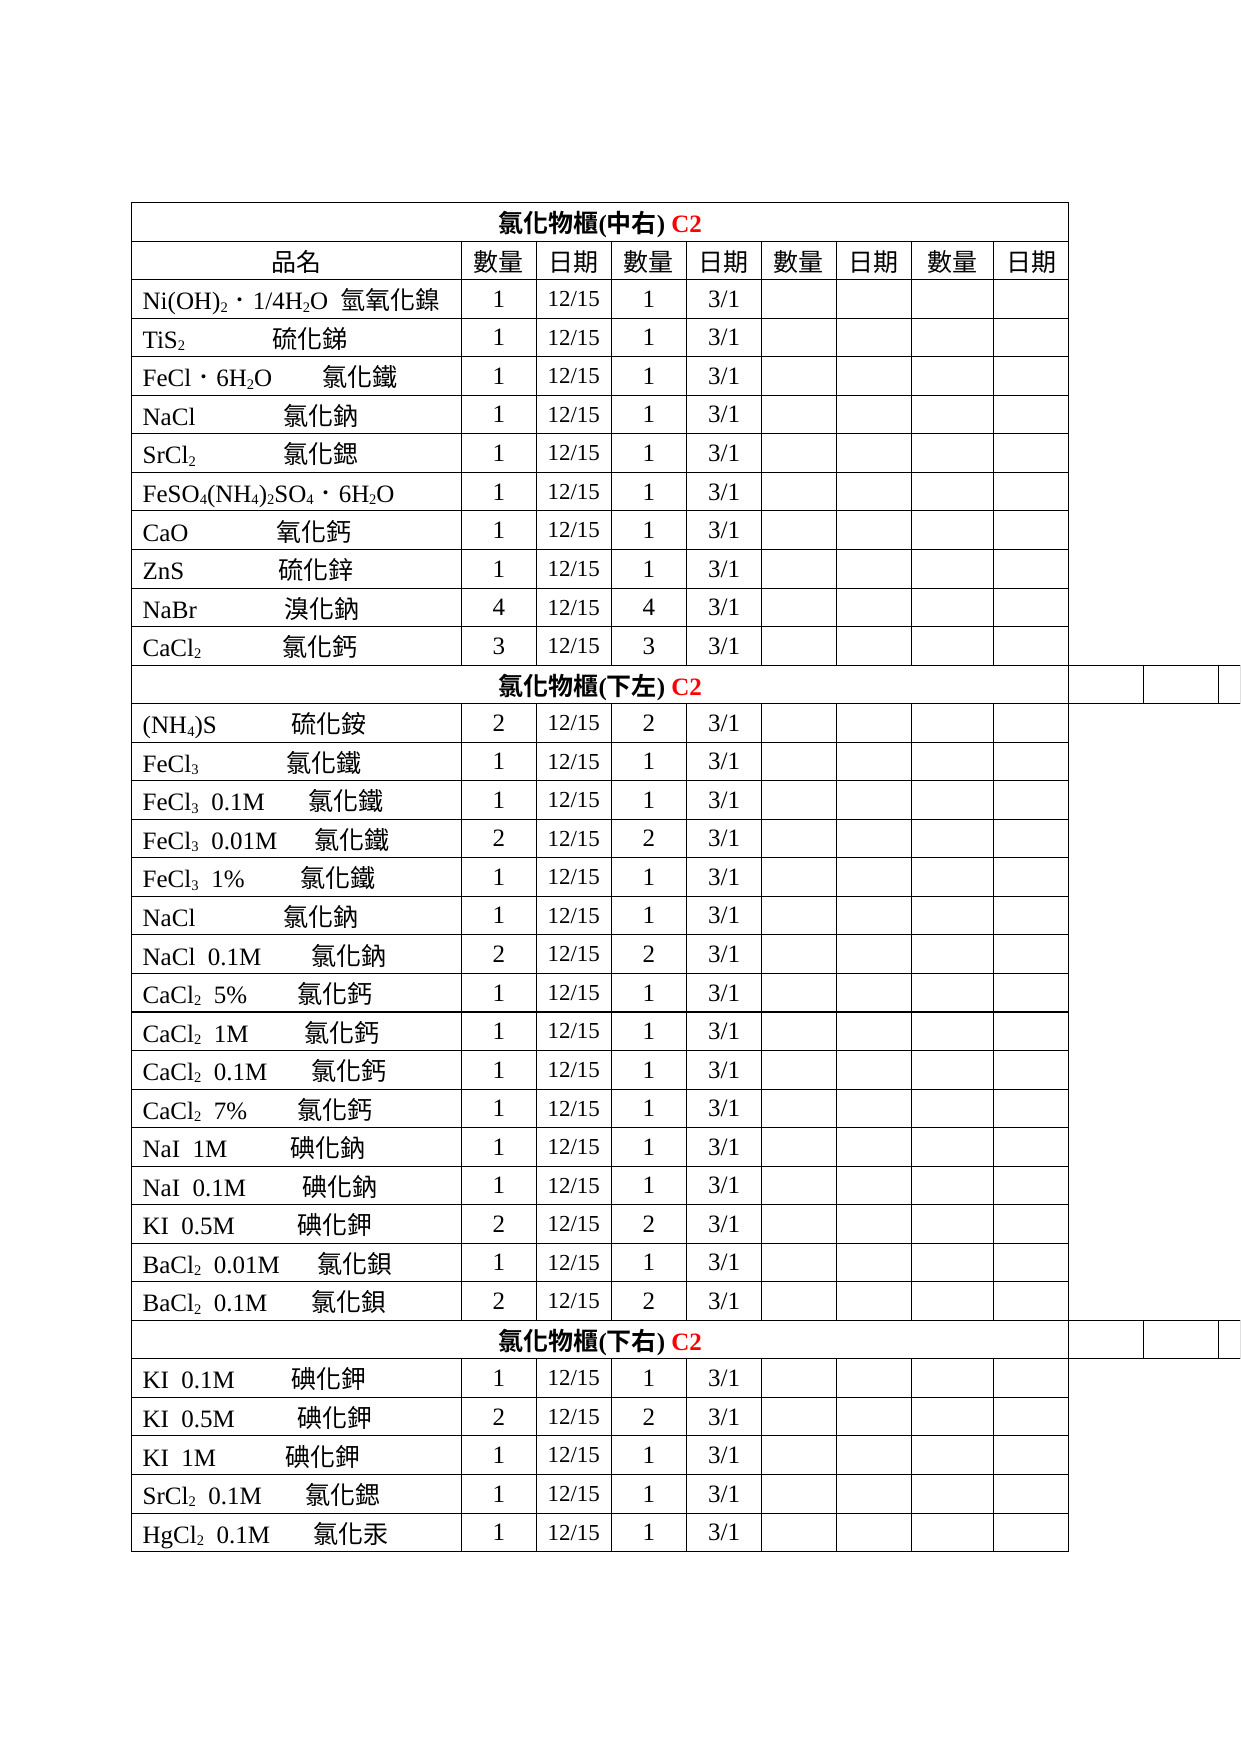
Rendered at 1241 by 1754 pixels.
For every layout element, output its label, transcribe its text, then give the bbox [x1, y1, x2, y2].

table_cell [912, 935, 993, 973]
table_cell 3/1 [687, 473, 761, 510]
table_cell [837, 897, 911, 934]
table_cell 1 [612, 743, 686, 780]
table_cell NaCl 0.1M 氯化鈉 [132, 935, 461, 973]
table_cell [912, 781, 993, 819]
table_cell 3/1 [687, 1090, 761, 1127]
table_cell [1069, 395, 1240, 433]
table_cell 1 [462, 858, 536, 896]
table_cell [994, 550, 1068, 587]
table_cell [762, 974, 836, 1011]
table_cell [1069, 356, 1240, 395]
table_cell 1 [612, 1051, 686, 1088]
table_cell 12/15 [537, 935, 611, 973]
table_cell [994, 1436, 1068, 1474]
table_cell [1069, 510, 1240, 549]
table_cell [994, 974, 1068, 1011]
table_cell [837, 1475, 911, 1512]
table_cell [1069, 666, 1143, 703]
table_cell [912, 1475, 993, 1512]
table_cell [762, 550, 836, 587]
table_cell [994, 897, 1068, 934]
table_cell [837, 589, 911, 626]
table_cell [1069, 742, 1240, 780]
table_cell [837, 473, 911, 510]
table_cell 3/1 [687, 1514, 761, 1551]
table_cell CaCl2 5% 氯化鈣 [132, 974, 461, 1011]
table_cell [762, 1167, 836, 1204]
table_cell [1069, 973, 1240, 1011]
table_cell [912, 319, 993, 356]
table_cell 12/15 [537, 550, 611, 587]
table_cell [837, 396, 911, 433]
table_cell 2 [612, 820, 686, 857]
table_cell [994, 1205, 1068, 1243]
table_cell [837, 1282, 911, 1320]
table_cell [762, 511, 836, 549]
table_cell 3/1 [687, 897, 761, 934]
table_cell NaI 0.1M 碘化鈉 [132, 1167, 461, 1204]
table_cell [762, 743, 836, 780]
table_cell 數量 [762, 242, 836, 279]
table_cell [762, 1282, 836, 1320]
table_cell 1 [462, 511, 536, 549]
table_cell [837, 974, 911, 1011]
table_cell [912, 1436, 993, 1474]
table_cell 3/1 [687, 1167, 761, 1204]
table_cell [762, 704, 836, 742]
table_cell [912, 897, 993, 934]
table_cell [912, 1244, 993, 1281]
table_cell 3/1 [687, 550, 761, 587]
table_cell 12/15 [537, 357, 611, 395]
table_cell 3/1 [687, 1051, 761, 1088]
table_cell 3/1 [687, 743, 761, 780]
table_cell [994, 511, 1068, 549]
table_cell TiS2 硫化銻 [132, 319, 461, 356]
table_cell 2 [612, 1282, 686, 1320]
table_cell 12/15 [537, 1244, 611, 1281]
table_cell [1069, 896, 1240, 934]
table_cell [994, 434, 1068, 472]
table_cell 1 [462, 1436, 536, 1474]
table_cell 3/1 [687, 396, 761, 433]
table_cell [837, 550, 911, 587]
table_cell [994, 1128, 1068, 1166]
table_cell [762, 589, 836, 626]
table_cell [762, 319, 836, 356]
table_cell [994, 858, 1068, 896]
table_cell KI 1M 碘化鉀 [132, 1436, 461, 1474]
table_cell [994, 1475, 1068, 1512]
table_cell [912, 1051, 993, 1088]
table_cell 3 [462, 627, 536, 664]
table_cell [762, 897, 836, 934]
table_cell [837, 1013, 911, 1050]
table_cell [837, 820, 911, 857]
table_cell 數量 [612, 242, 686, 279]
table_cell [994, 1090, 1068, 1127]
table_cell 1 [462, 550, 536, 587]
table_cell [994, 1359, 1068, 1397]
table_cell [1069, 1359, 1240, 1397]
table_cell [994, 1514, 1068, 1551]
table_cell 1 [462, 974, 536, 1011]
table_cell [1069, 1513, 1240, 1551]
table_cell 3/1 [687, 1398, 761, 1435]
table_cell [912, 1090, 993, 1127]
table_cell [994, 1167, 1068, 1204]
table_cell FeCl3 氯化鐵 [132, 743, 461, 780]
table_cell 3/1 [687, 434, 761, 472]
table_cell [912, 473, 993, 510]
table_cell [994, 1282, 1068, 1320]
table_cell 12/15 [537, 1205, 611, 1243]
table_cell 12/15 [537, 1436, 611, 1474]
table_cell 4 [612, 589, 686, 626]
table_cell [762, 280, 836, 318]
table_cell 1 [612, 1244, 686, 1281]
table_cell [837, 280, 911, 318]
table_cell BaCl2 0.1M 氯化鋇 [132, 1282, 461, 1320]
table_cell [912, 1167, 993, 1204]
table_cell 1 [612, 511, 686, 549]
table_cell [762, 627, 836, 664]
table_cell [1069, 1011, 1240, 1050]
table_cell 1 [612, 1359, 686, 1397]
table_cell 日期 [687, 242, 761, 279]
table_cell 1 [462, 473, 536, 510]
table_cell [1069, 1281, 1240, 1320]
table_cell 3 [612, 627, 686, 664]
table_cell 12/15 [537, 319, 611, 356]
table_cell [1069, 472, 1240, 510]
table_cell 12/15 [537, 627, 611, 664]
table_cell FeCl3 0.01M 氯化鐵 [132, 820, 461, 857]
table_cell 1 [612, 396, 686, 433]
table_cell [1069, 588, 1240, 626]
table_cell 12/15 [537, 858, 611, 896]
table_cell [912, 550, 993, 587]
table_cell 1 [612, 319, 686, 356]
table_cell [912, 1013, 993, 1050]
table_cell [762, 1090, 836, 1127]
table_cell [1069, 704, 1240, 742]
table_cell NaCl 氯化鈉 [132, 396, 461, 433]
table_cell [994, 1244, 1068, 1281]
table_cell 2 [462, 820, 536, 857]
table_cell [837, 434, 911, 472]
table_cell 2 [612, 1205, 686, 1243]
table_cell 氯化物櫃(下左) C2 [132, 666, 1068, 703]
table_cell [912, 820, 993, 857]
table_cell [837, 319, 911, 356]
table_cell CaO 氧化鈣 [132, 511, 461, 549]
table_cell 1 [462, 1475, 536, 1512]
table_cell NaI 1M 碘化鈉 [132, 1128, 461, 1166]
table_cell 1 [462, 743, 536, 780]
table_cell 1 [462, 1090, 536, 1127]
table_cell [762, 1205, 836, 1243]
table_cell [1069, 780, 1240, 819]
table_cell [994, 704, 1068, 742]
table_cell [837, 1244, 911, 1281]
table_cell 1 [612, 473, 686, 510]
table_cell [762, 935, 836, 973]
table_cell 3/1 [687, 357, 761, 395]
table_cell 3/1 [687, 1282, 761, 1320]
table_cell [837, 743, 911, 780]
table_cell 1 [612, 550, 686, 587]
table_cell SrCl2 氯化鍶 [132, 434, 461, 472]
table_cell 3/1 [687, 319, 761, 356]
table_cell [994, 589, 1068, 626]
table_cell 2 [462, 1282, 536, 1320]
table_cell [912, 1514, 993, 1551]
table_cell [837, 1205, 911, 1243]
table_cell [762, 1514, 836, 1551]
table_cell 2 [462, 1205, 536, 1243]
table_cell 1 [612, 781, 686, 819]
table_cell 品名 [132, 242, 461, 279]
table_cell [762, 434, 836, 472]
table_cell 1 [612, 280, 686, 318]
table_cell [837, 704, 911, 742]
table_cell [1219, 1321, 1240, 1358]
table_cell 12/15 [537, 434, 611, 472]
table_cell 3/1 [687, 511, 761, 549]
table_cell [837, 1436, 911, 1474]
table_cell 12/15 [537, 1282, 611, 1320]
table_cell SrCl2 0.1M 氯化鍶 [132, 1475, 461, 1512]
table_cell [1069, 1050, 1240, 1088]
table_cell FeCl3 1% 氯化鐵 [132, 858, 461, 896]
table_cell 2 [612, 935, 686, 973]
table_cell [762, 357, 836, 395]
table_cell 12/15 [537, 511, 611, 549]
table_cell [1069, 241, 1240, 279]
table_cell 1 [462, 1514, 536, 1551]
table_cell [912, 1359, 993, 1397]
table_cell 12/15 [537, 1475, 611, 1512]
table_cell [1069, 318, 1240, 356]
table_cell 1 [462, 1167, 536, 1204]
table_cell [912, 589, 993, 626]
table_cell [762, 1128, 836, 1166]
table_cell 3/1 [687, 1128, 761, 1166]
table_cell 12/15 [537, 781, 611, 819]
table_cell [837, 627, 911, 664]
table_cell [1069, 433, 1240, 472]
table_cell [912, 858, 993, 896]
table_cell [994, 1051, 1068, 1088]
table_cell 12/15 [537, 1090, 611, 1127]
table_cell [912, 627, 993, 664]
table_cell [994, 280, 1068, 318]
table_cell [1069, 1089, 1240, 1127]
table_cell [837, 1514, 911, 1551]
table_cell 2 [462, 1398, 536, 1435]
table_cell [994, 319, 1068, 356]
table_cell 數量 [912, 242, 993, 279]
table_cell ZnS 硫化鋅 [132, 550, 461, 587]
table_cell KI 0.5M 碘化鉀 [132, 1398, 461, 1435]
table_cell [1144, 1321, 1218, 1358]
table_cell [837, 781, 911, 819]
table_cell [762, 1475, 836, 1512]
table_cell KI 0.5M 碘化鉀 [132, 1205, 461, 1243]
table_cell [994, 1013, 1068, 1050]
table_cell [912, 1128, 993, 1166]
table_cell [762, 1051, 836, 1088]
table_cell 12/15 [537, 1013, 611, 1050]
table_header [1069, 202, 1240, 241]
table_cell 1 [462, 897, 536, 934]
table_cell [762, 820, 836, 857]
table_cell [1069, 1474, 1240, 1512]
table_cell [912, 511, 993, 549]
table_cell [762, 781, 836, 819]
table_cell [1069, 1243, 1240, 1281]
table_cell 3/1 [687, 858, 761, 896]
table_cell [912, 434, 993, 472]
table_cell 1 [612, 357, 686, 395]
table_cell [1069, 549, 1240, 587]
table_cell CaCl2 0.1M 氯化鈣 [132, 1051, 461, 1088]
table_header 氯化物櫃(中右) C2 [132, 203, 1068, 241]
table_cell [762, 1359, 836, 1397]
table_cell [1069, 1166, 1240, 1204]
table_cell 2 [462, 704, 536, 742]
table_cell 1 [462, 357, 536, 395]
table_cell 日期 [537, 242, 611, 279]
table_cell 1 [462, 1359, 536, 1397]
table_cell 12/15 [537, 1514, 611, 1551]
table_cell 3/1 [687, 781, 761, 819]
table_cell 3/1 [687, 704, 761, 742]
table_cell 12/15 [537, 897, 611, 934]
table_cell 1 [462, 434, 536, 472]
table_cell 12/15 [537, 473, 611, 510]
table_cell [762, 473, 836, 510]
table_cell 1 [612, 1128, 686, 1166]
table_cell HgCl2 0.1M 氯化汞 [132, 1514, 461, 1551]
table_cell NaBr 溴化鈉 [132, 589, 461, 626]
table_cell 1 [462, 781, 536, 819]
table_cell [762, 1244, 836, 1281]
table_cell [994, 357, 1068, 395]
table_cell 1 [462, 1051, 536, 1088]
table_cell 1 [612, 1514, 686, 1551]
table_cell [912, 704, 993, 742]
table_cell [837, 1398, 911, 1435]
table_cell 3/1 [687, 1244, 761, 1281]
table_cell FeCl．6H2O 氯化鐵 [132, 357, 461, 395]
table_cell [912, 974, 993, 1011]
table_cell 12/15 [537, 1398, 611, 1435]
table_cell [1069, 1435, 1240, 1474]
table_cell [837, 1167, 911, 1204]
table_cell [837, 1128, 911, 1166]
table_cell 12/15 [537, 820, 611, 857]
table_cell 數量 [462, 242, 536, 279]
table_cell [994, 396, 1068, 433]
table_cell [837, 935, 911, 973]
table_cell [1069, 1127, 1240, 1166]
table_cell [762, 1398, 836, 1435]
table_cell [912, 280, 993, 318]
table_cell 12/15 [537, 589, 611, 626]
table_cell 12/15 [537, 1051, 611, 1088]
table_cell 12/15 [537, 974, 611, 1011]
table_cell [837, 858, 911, 896]
table_cell [762, 396, 836, 433]
table_cell [837, 1359, 911, 1397]
table_cell 日期 [994, 242, 1068, 279]
table_cell 1 [462, 396, 536, 433]
table_cell 3/1 [687, 1013, 761, 1050]
table_cell [994, 743, 1068, 780]
table_cell 3/1 [687, 1475, 761, 1512]
table_cell [837, 1090, 911, 1127]
table_cell 氯化物櫃(下右) C2 [132, 1321, 1068, 1358]
table_cell 1 [612, 1436, 686, 1474]
table_cell [994, 820, 1068, 857]
table_cell [1069, 934, 1240, 973]
table_cell (NH4)S 硫化銨 [132, 704, 461, 742]
table_cell 1 [612, 1013, 686, 1050]
table_cell 12/15 [537, 396, 611, 433]
table_cell [1069, 1321, 1143, 1358]
table_cell [1069, 626, 1240, 664]
table_cell 1 [462, 1128, 536, 1166]
table_cell 12/15 [537, 1167, 611, 1204]
table_cell 1 [612, 1475, 686, 1512]
table_cell 12/15 [537, 1359, 611, 1397]
table_cell [1144, 666, 1218, 703]
table_cell FeSO4(NH4)2SO4．6H2O [132, 473, 461, 510]
table_cell Ni(OH)2．1/4H2O 氫氧化鎳 [132, 280, 461, 318]
table_cell 1 [462, 319, 536, 356]
table_cell 1 [612, 858, 686, 896]
table_cell 2 [462, 935, 536, 973]
table_cell KI 0.1M 碘化鉀 [132, 1359, 461, 1397]
table_cell FeCl3 0.1M 氯化鐵 [132, 781, 461, 819]
table_cell 1 [612, 974, 686, 1011]
table_cell CaCl2 氯化鈣 [132, 627, 461, 664]
table_cell [1069, 279, 1240, 318]
table_cell BaCl2 0.01M 氯化鋇 [132, 1244, 461, 1281]
table_cell [912, 1205, 993, 1243]
table_cell [912, 743, 993, 780]
table_cell 12/15 [537, 704, 611, 742]
table_cell CaCl2 1M 氯化鈣 [132, 1013, 461, 1050]
table_cell [994, 627, 1068, 664]
table_cell [912, 357, 993, 395]
table_cell 3/1 [687, 974, 761, 1011]
table_cell 12/15 [537, 743, 611, 780]
table_cell 3/1 [687, 280, 761, 318]
table_cell 3/1 [687, 627, 761, 664]
table_cell [912, 1398, 993, 1435]
table_cell 1 [612, 1090, 686, 1127]
table_cell 12/15 [537, 280, 611, 318]
table_cell 1 [612, 434, 686, 472]
table_cell [912, 1282, 993, 1320]
table_cell [837, 511, 911, 549]
table_cell 2 [612, 1398, 686, 1435]
table_cell [1069, 1397, 1240, 1435]
table_cell [1069, 819, 1240, 857]
table_cell 4 [462, 589, 536, 626]
table_cell 12/15 [537, 1128, 611, 1166]
table_cell 3/1 [687, 820, 761, 857]
table_cell [994, 781, 1068, 819]
table_cell [762, 1013, 836, 1050]
table_cell 日期 [837, 242, 911, 279]
table_cell [994, 935, 1068, 973]
table_cell 1 [462, 280, 536, 318]
table_cell CaCl2 7% 氯化鈣 [132, 1090, 461, 1127]
table_cell 3/1 [687, 935, 761, 973]
table_cell 1 [462, 1244, 536, 1281]
table_cell [994, 1398, 1068, 1435]
table_cell [1069, 1204, 1240, 1243]
table_cell [837, 357, 911, 395]
table_cell [1219, 666, 1240, 703]
table_cell [762, 858, 836, 896]
table_cell 2 [612, 704, 686, 742]
table_cell [994, 473, 1068, 510]
table_cell 3/1 [687, 589, 761, 626]
table_cell [762, 1436, 836, 1474]
table_cell NaCl 氯化鈉 [132, 897, 461, 934]
table_cell 1 [612, 1167, 686, 1204]
table_cell [1069, 857, 1240, 896]
table_cell 3/1 [687, 1359, 761, 1397]
table_cell 1 [462, 1013, 536, 1050]
table_cell 1 [612, 897, 686, 934]
table_cell 3/1 [687, 1436, 761, 1474]
table_cell [837, 1051, 911, 1088]
table_cell [912, 396, 993, 433]
table_cell 3/1 [687, 1205, 761, 1243]
